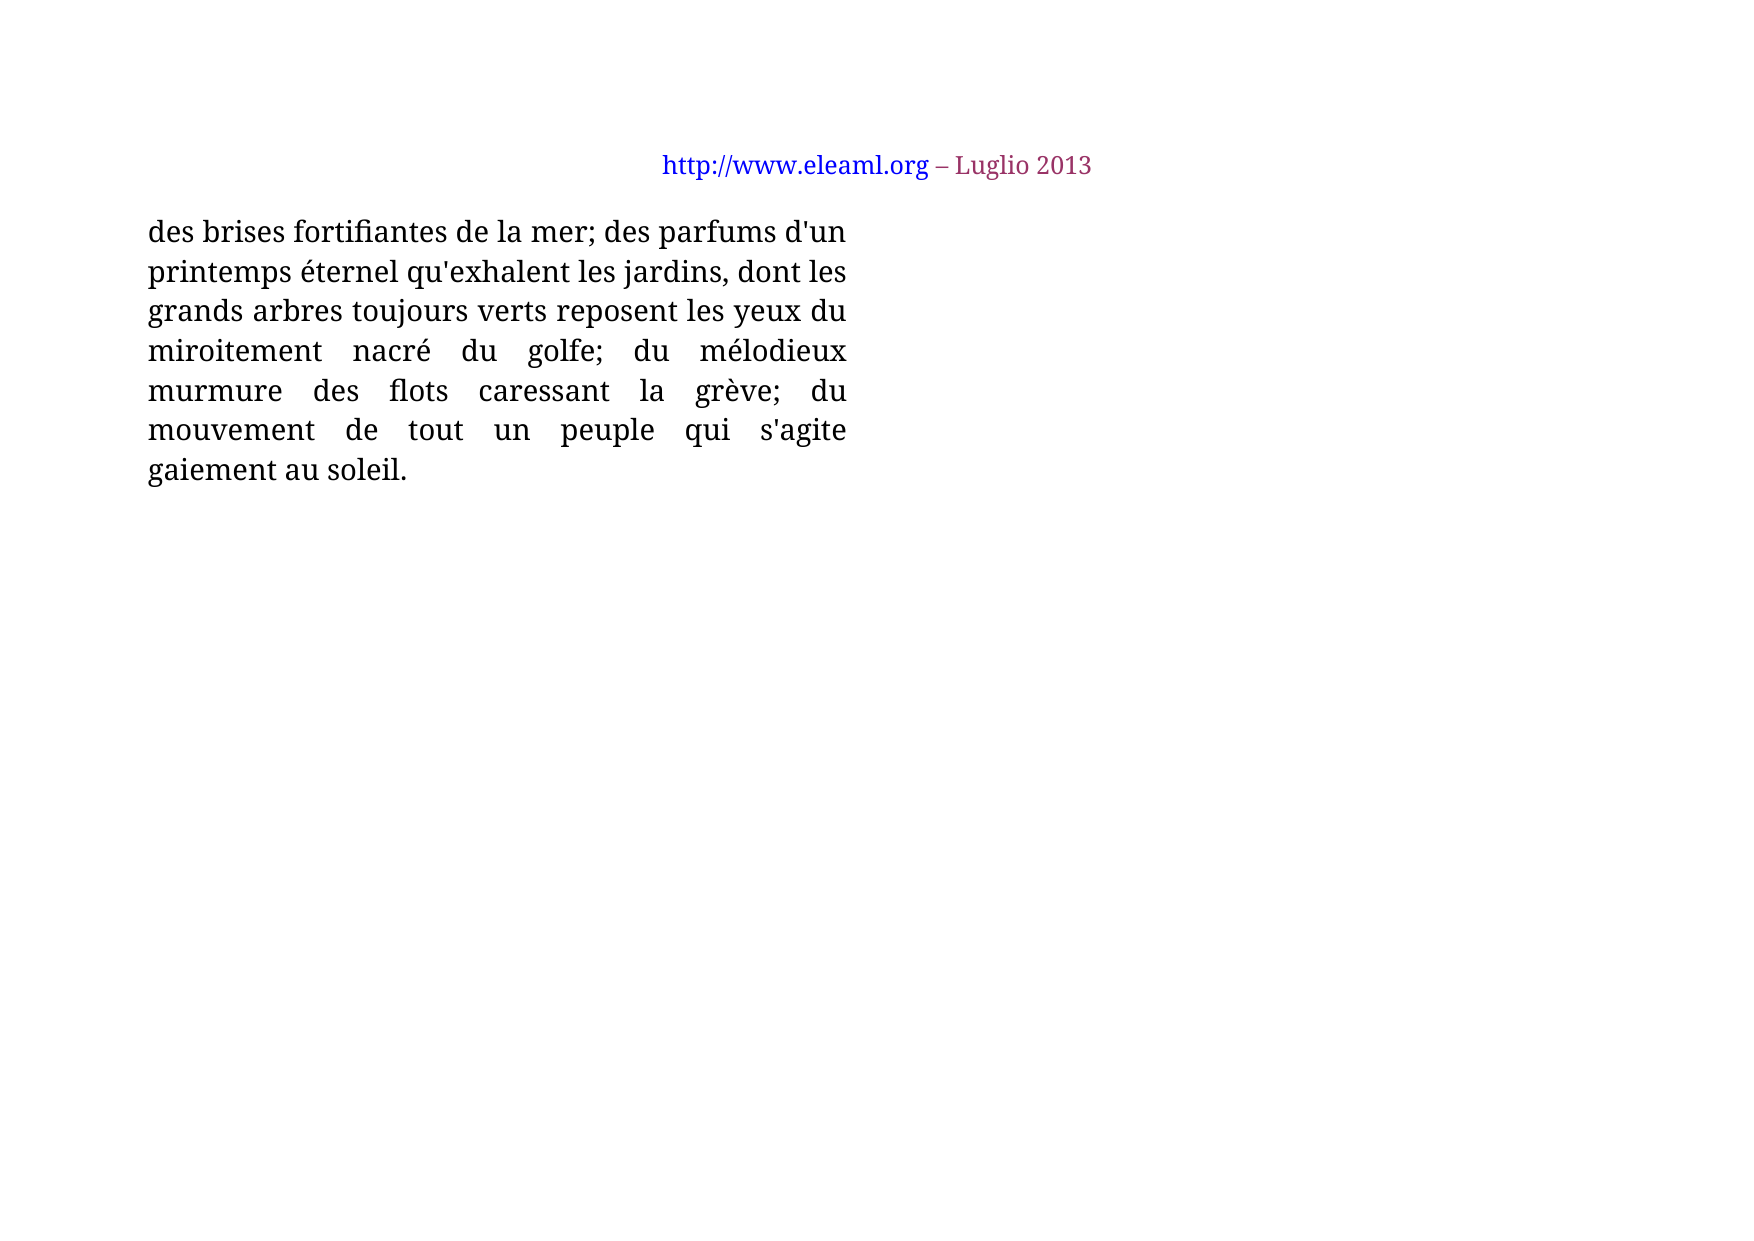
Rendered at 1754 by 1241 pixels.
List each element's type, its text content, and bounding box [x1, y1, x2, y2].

text des brises fortifiantes de la mer; des parfums d'un printemps éternel qu'exhalent les jardins, dont les grands arbres toujours verts reposent les yeux du miroitement nacré du golfe; du mélodieux murmure des flots caressant la grève; du mouvement de tout un peuple qui s'agite gaiement au soleil. [148, 211, 847, 489]
